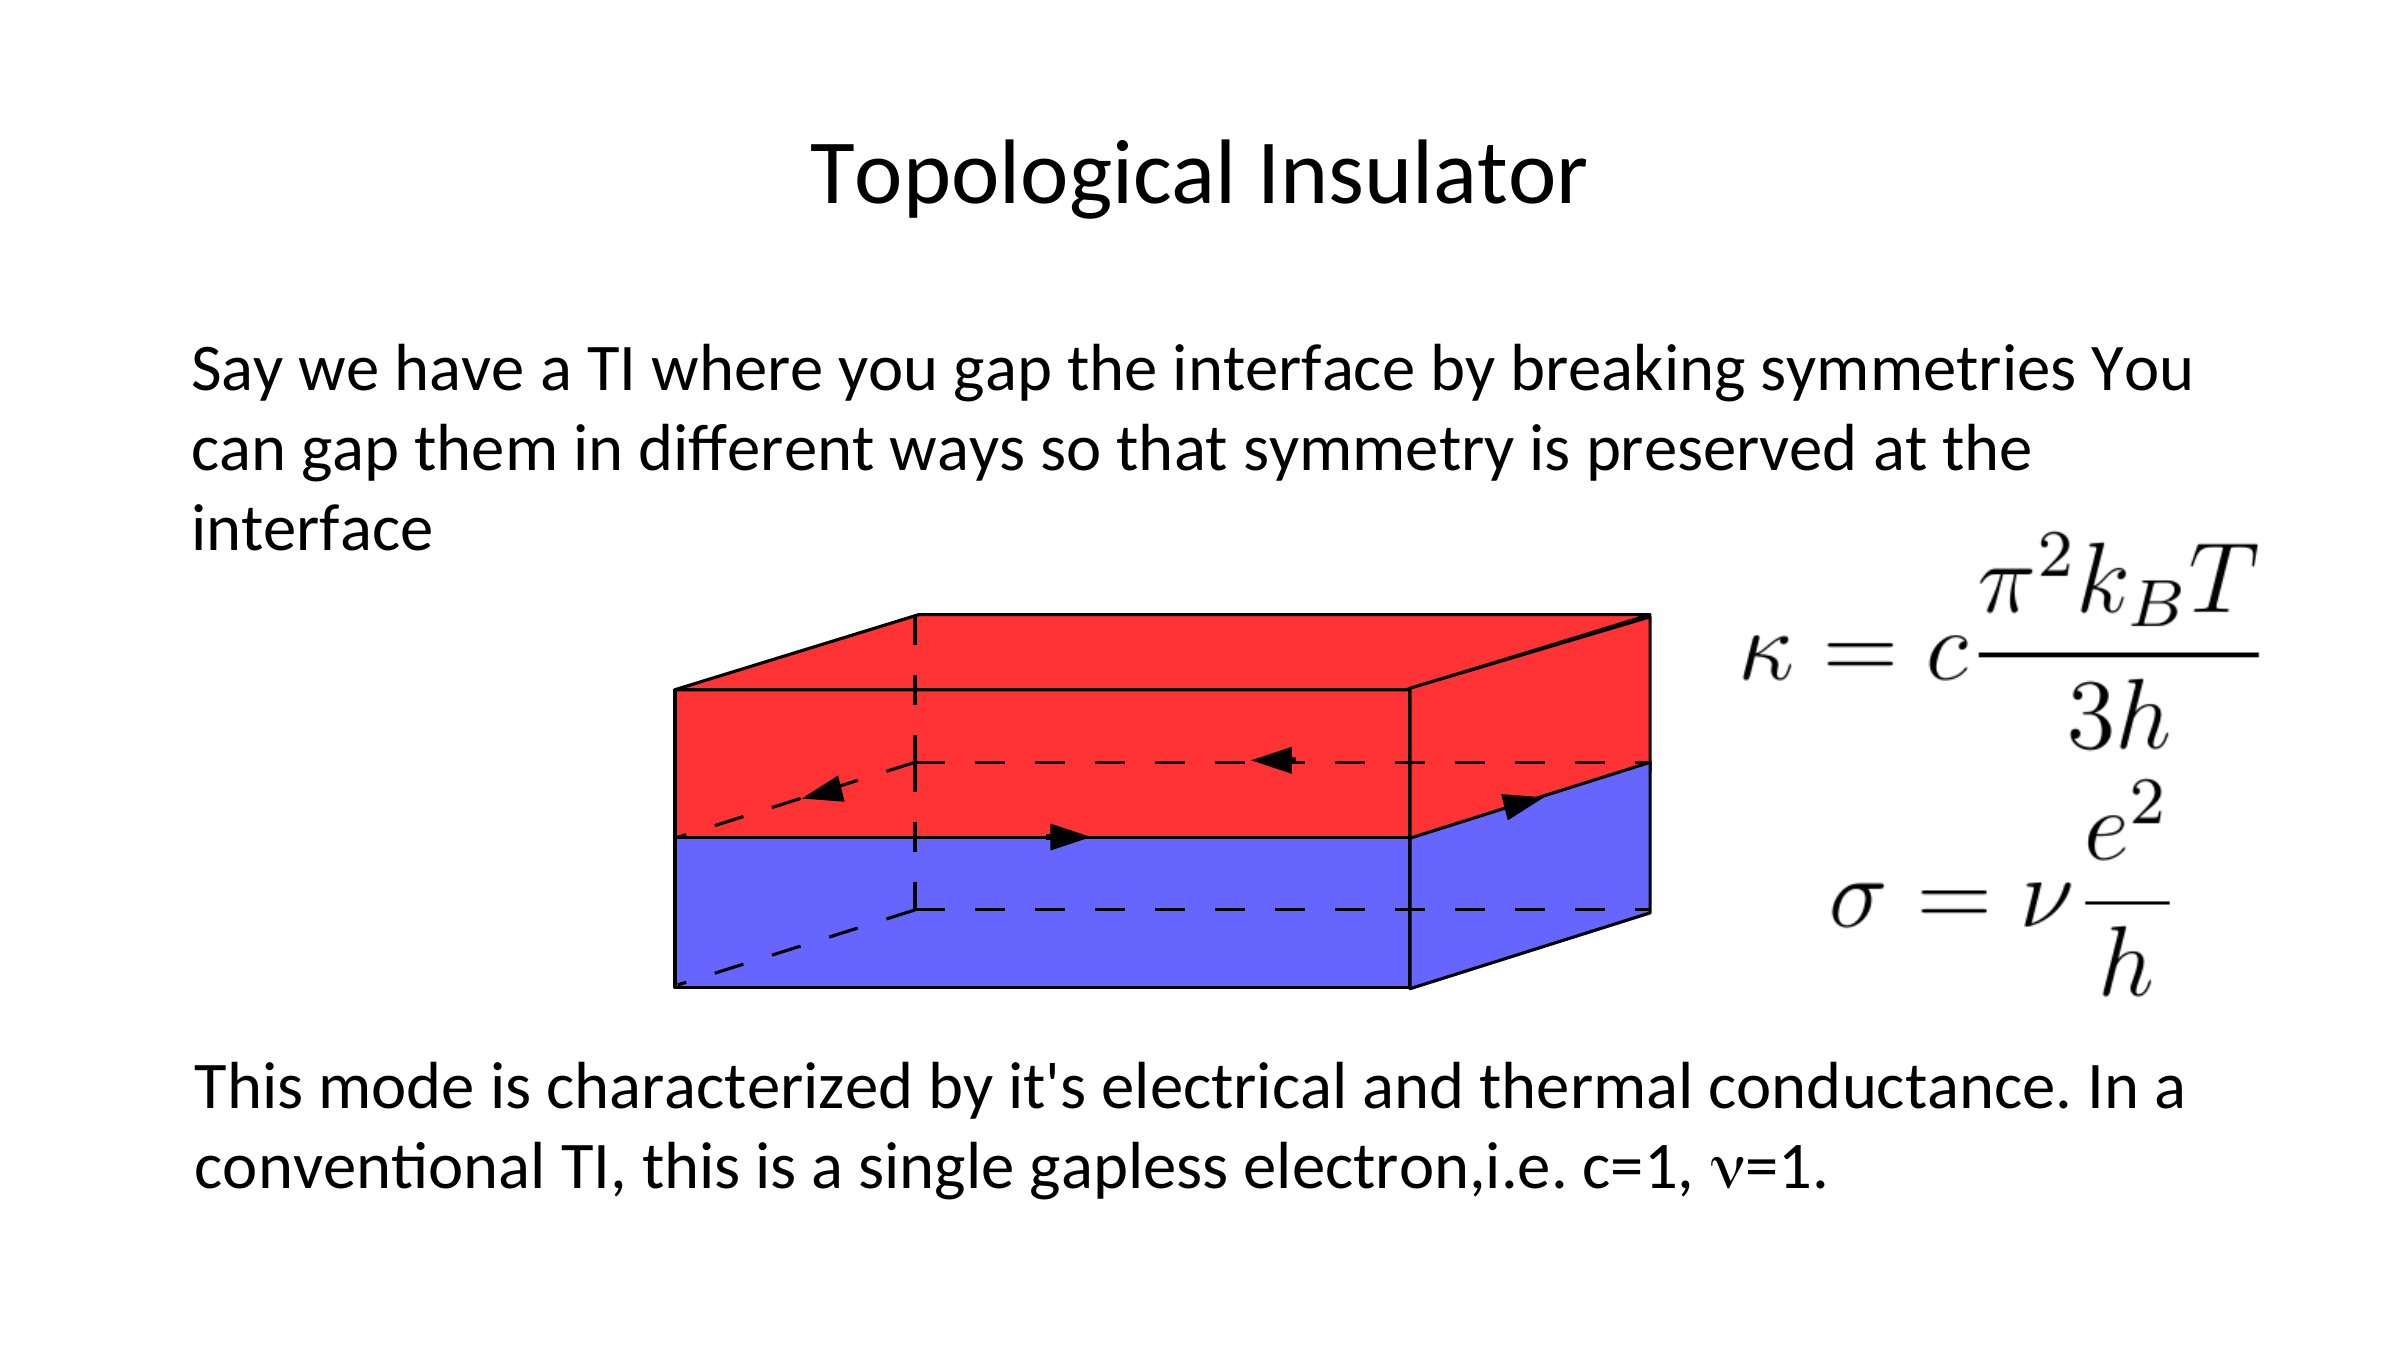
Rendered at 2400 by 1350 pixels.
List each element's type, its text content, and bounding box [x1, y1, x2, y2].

text_box [675, 614, 1651, 989]
picture [1710, 501, 2303, 1041]
text_box This mode is characterized by it's electrical and thermal conductance. In a conventional TI, this is a single gapless electron,i.e. c=1, n=1. [180, 1035, 2386, 1210]
title Topological Insulator [120, 53, 2280, 280]
list Say we have a TI where you gap the interface by breaking symmetries You can gap them in different ways so that symmetry is preserved at the interface [120, 315, 2280, 1287]
